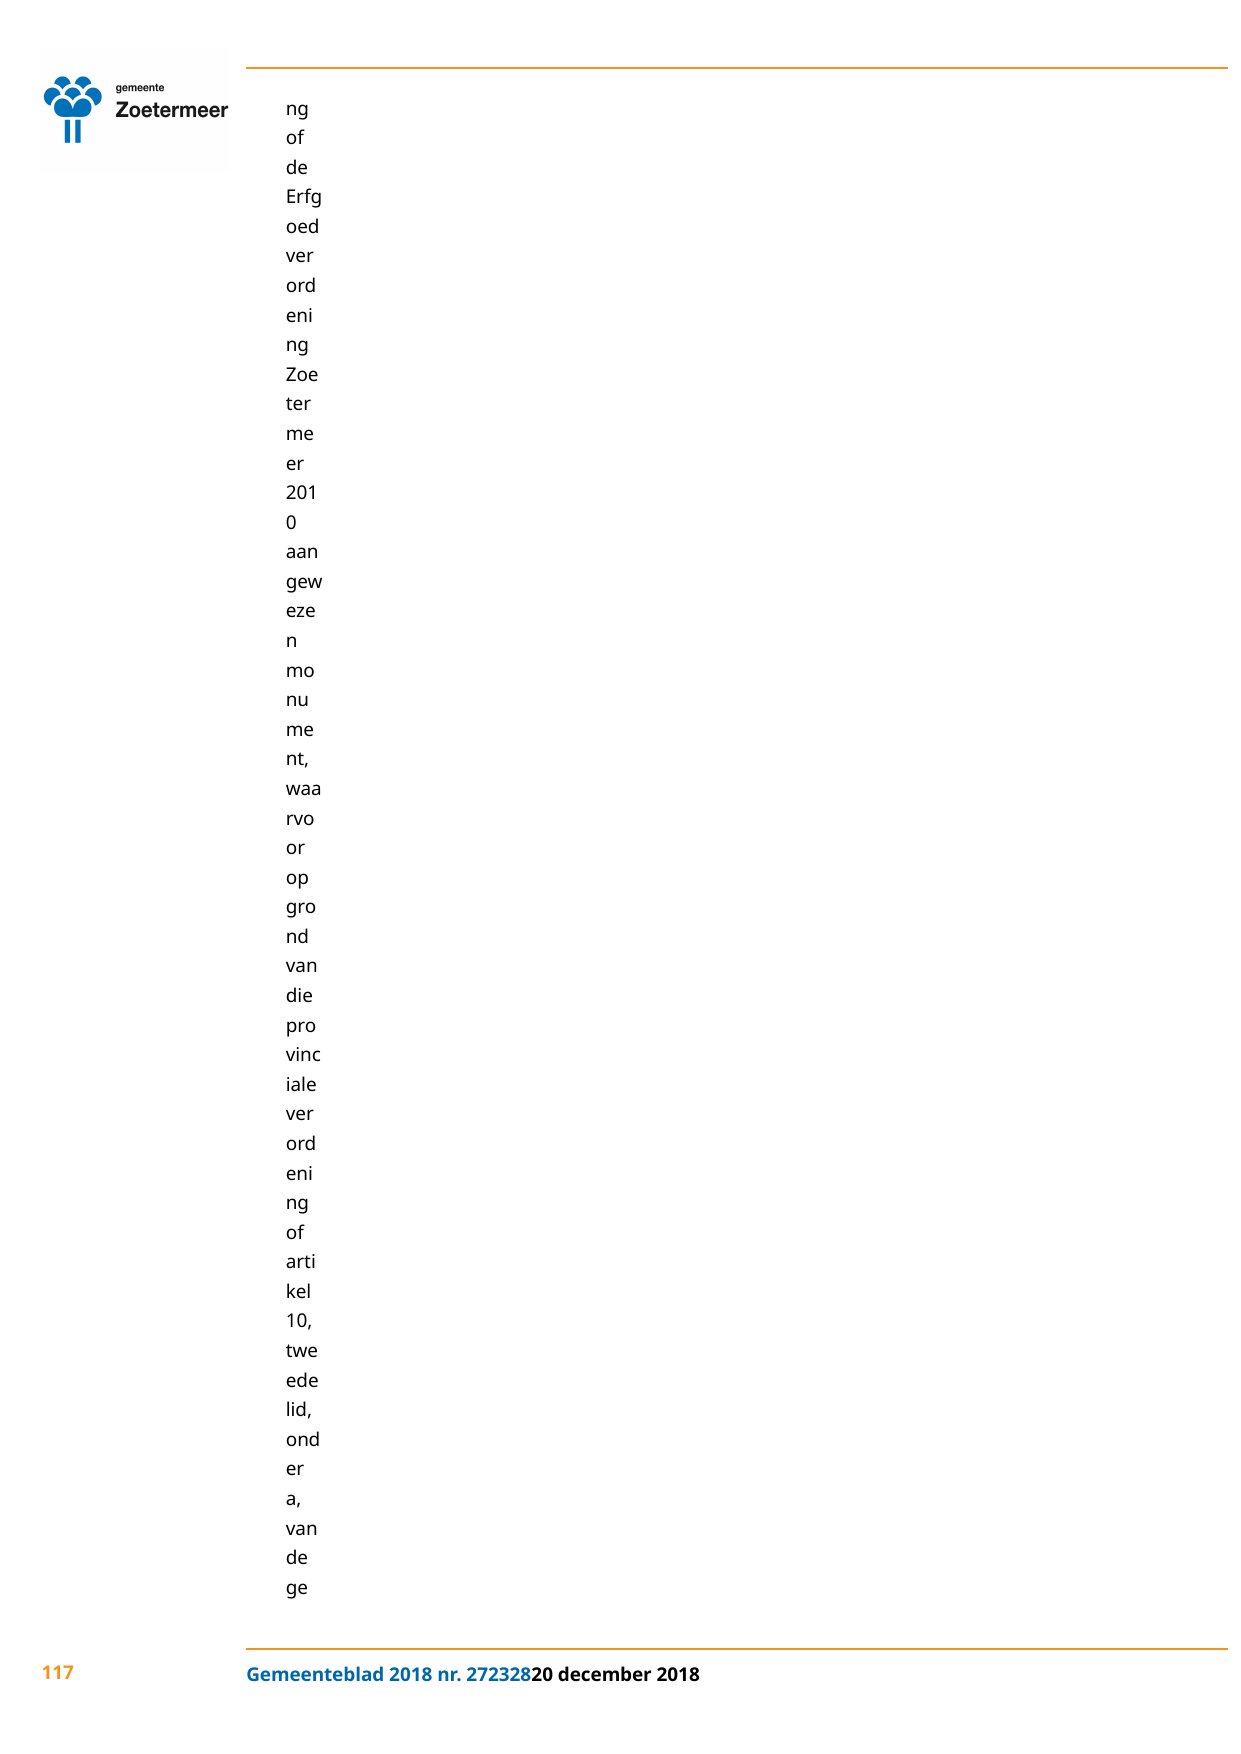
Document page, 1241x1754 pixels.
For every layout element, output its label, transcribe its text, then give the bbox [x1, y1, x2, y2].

table_cell [323, 95, 361, 1600]
table_cell [248, 95, 286, 1600]
table_cell ng of de Erfgoedverordening Zoetermeer 2010 aangewezen monument, waarvoor op grond van die provinciale verordening of artikel 10, tweede lid, onder a, van de ge [286, 95, 323, 1600]
picture [41, 47, 231, 172]
table_cell [361, 95, 398, 1600]
